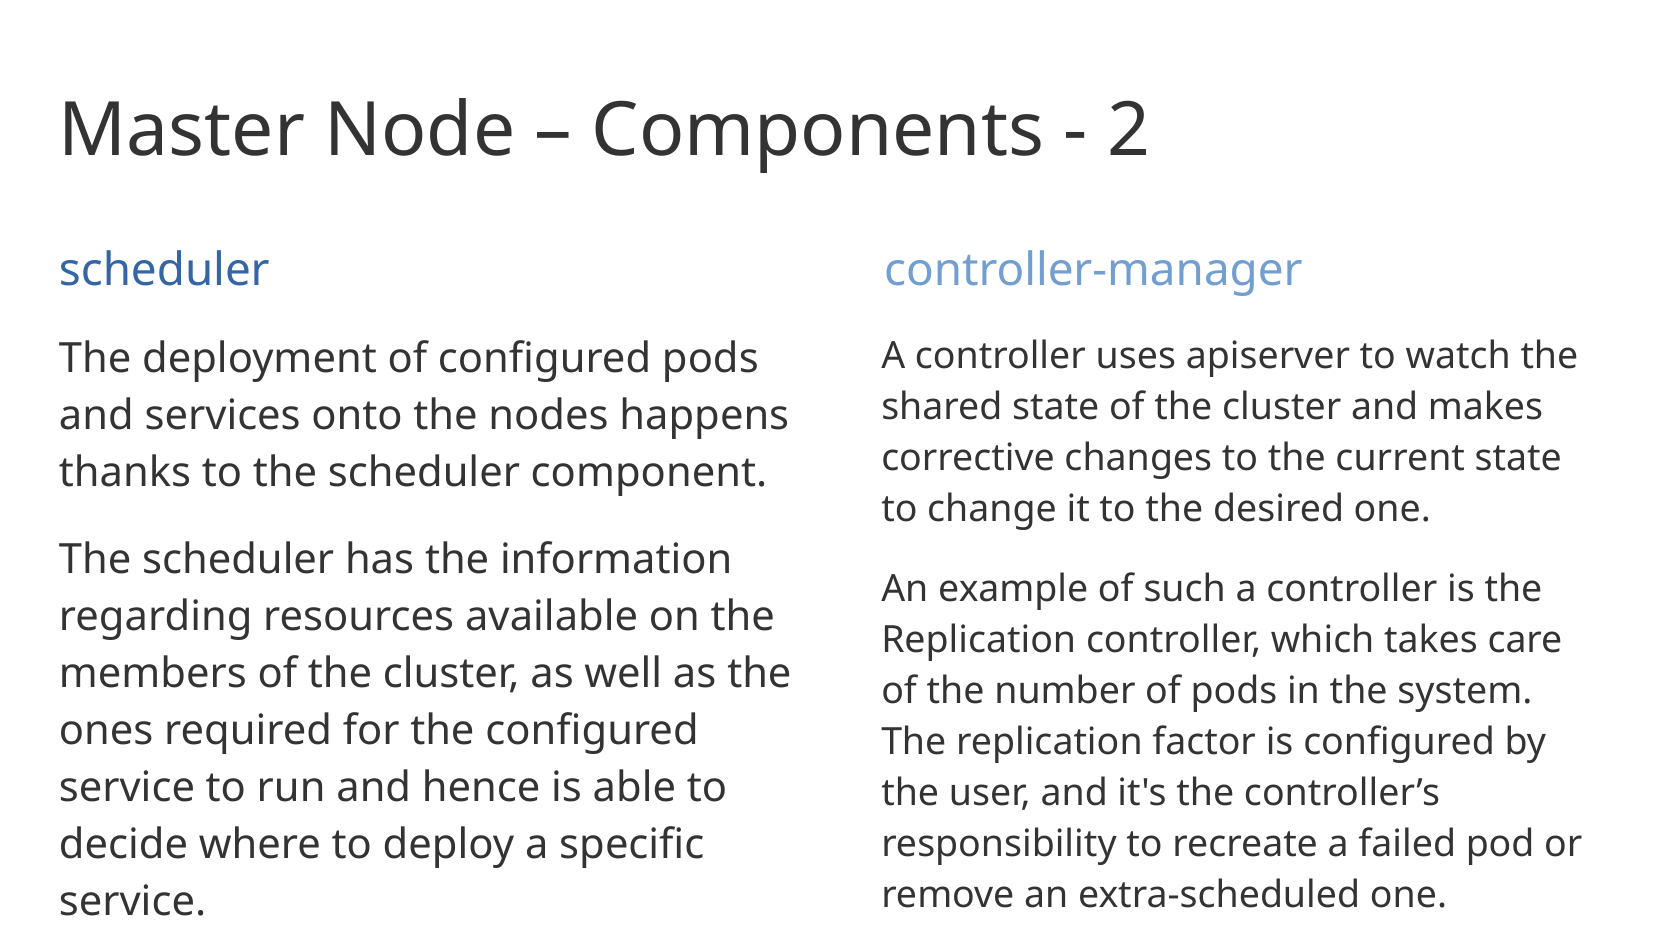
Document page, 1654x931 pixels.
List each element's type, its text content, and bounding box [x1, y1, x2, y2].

list controller-manager A controller uses apiserver to watch the shared state of the cluster and makes corrective changes to the current state to change it to the desired one. An example of such a controller is the Replication controller, which takes care of the number of pods in the system. The replication factor is configured by the user, and it's the controller’s responsibility to recreate a failed pod or remove an extra-scheduled one. [845, 236, 1596, 768]
title Master Node – Components - 2 [59, 59, 1595, 178]
list scheduler The deployment of configured pods and services onto the nodes happens thanks to the scheduler component. The scheduler has the information regarding resources available on the members of the cluster, as well as the ones required for the configured service to run and hence is able to decide where to deploy a specific service. [59, 236, 809, 768]
